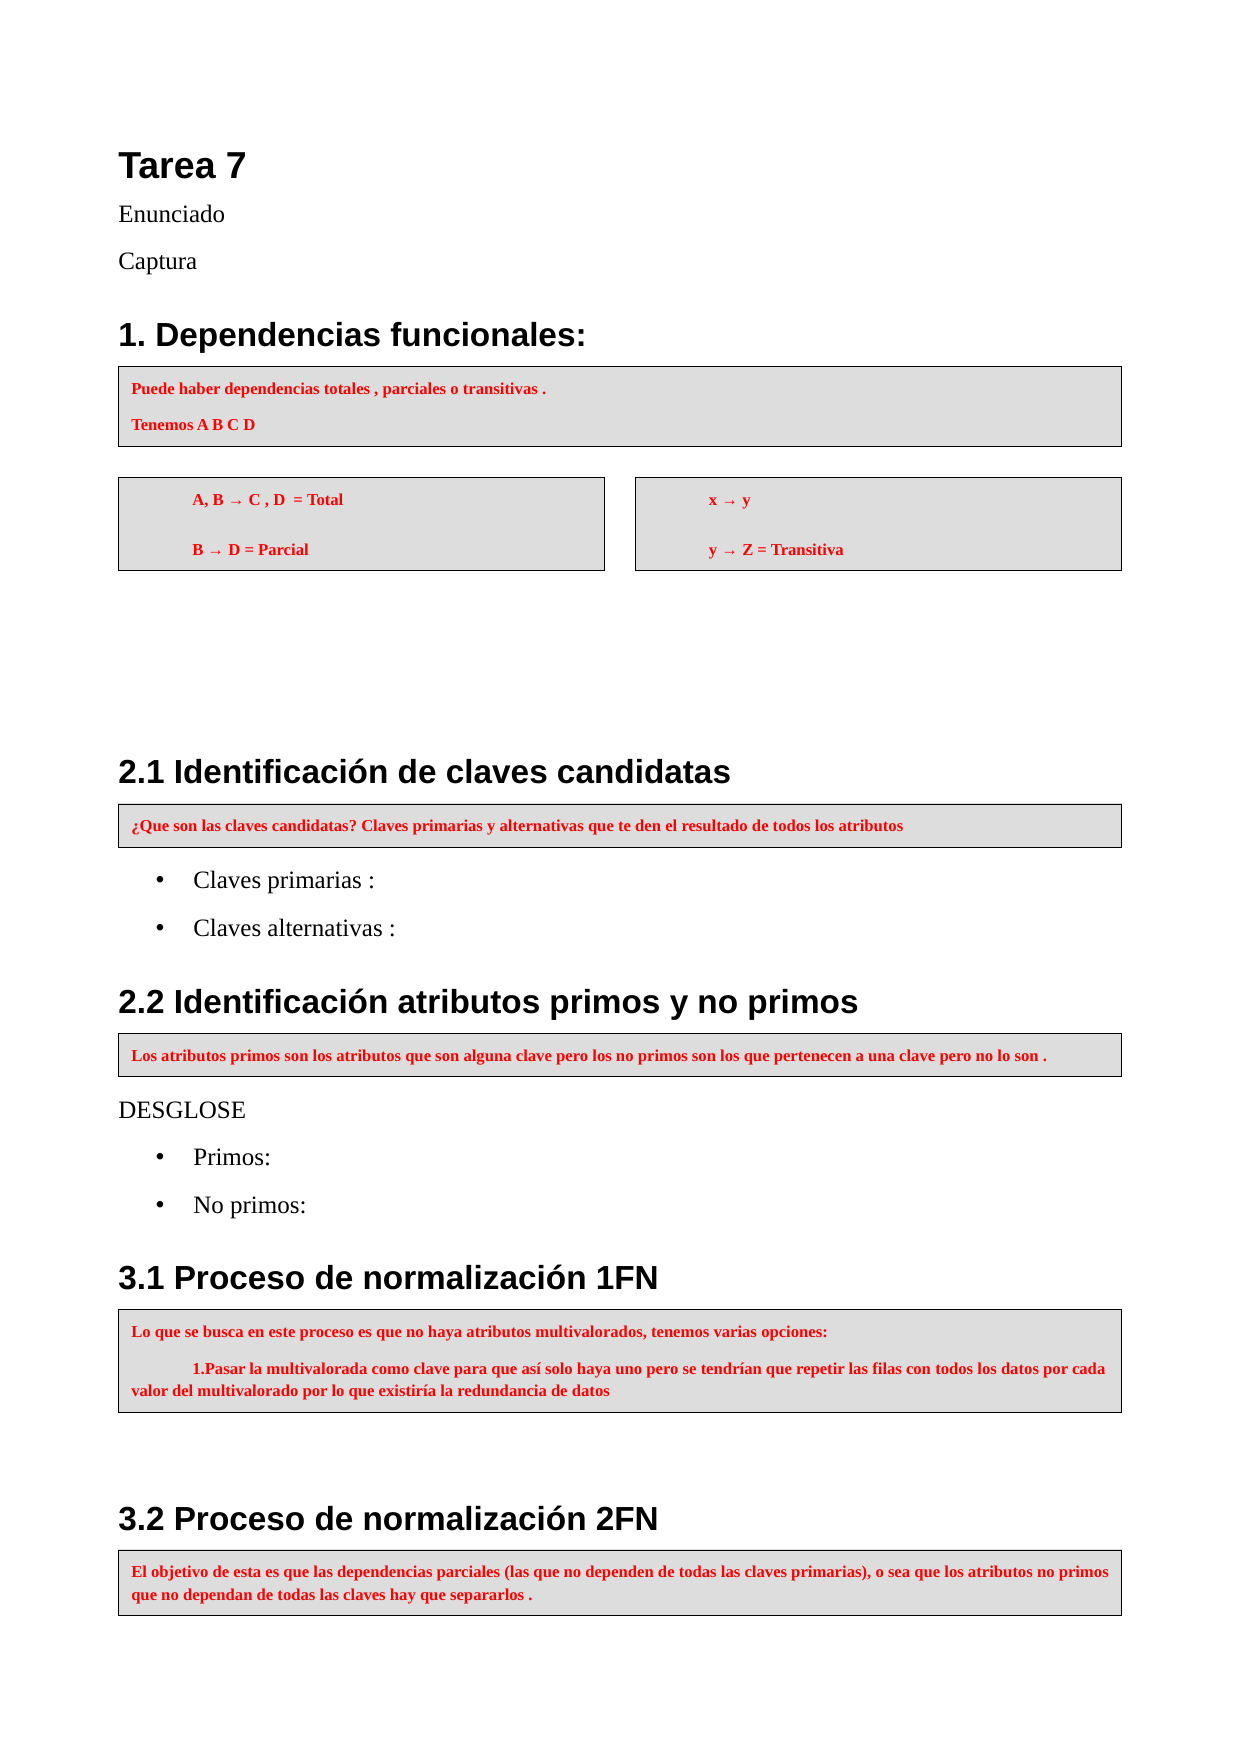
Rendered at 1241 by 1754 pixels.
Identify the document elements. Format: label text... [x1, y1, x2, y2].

text Lo que se busca en este proceso es que no haya atributos multivalorados, tenemos varias opciones: [119, 1310, 1121, 1341]
subtitle 3.2 Proceso de normalización 2FN [118, 1498, 1122, 1537]
list Claves alternativas : [156, 913, 1122, 942]
text B → D = Parcial [119, 527, 604, 570]
list Claves primarias : [156, 866, 1122, 894]
text El objetivo de esta es que las dependencias parciales (las que no dependen de todas las claves primarias), o sea que los atributos no primos que no dependan de todas las claves hay que separarlos . [119, 1551, 1121, 1615]
list Primos: [156, 1142, 1122, 1171]
text Captura [118, 246, 1122, 275]
text A, B → C , D = Total [119, 478, 604, 522]
subtitle 1. Dependencias funcionales: [118, 315, 1122, 353]
subtitle 3.1 Proceso de normalización 1FN [118, 1258, 1122, 1297]
text x → y [636, 478, 1121, 522]
text 1.Pasar la multivalorada como clave para que así solo haya uno pero se tendrían que repetir las filas con todos los datos por cada valor del multivalorado por lo que existiría la redundancia de datos [119, 1346, 1121, 1412]
text y → Z = Transitiva [636, 527, 1121, 570]
text Tenemos A B C D [119, 402, 1121, 446]
text ¿Que son las claves candidatas? Claves primarias y alternativas que te den el resultado de todos los atributos [119, 805, 1121, 847]
text Puede haber dependencias totales , parciales o transitivas . [119, 367, 1121, 398]
list No primos: [156, 1190, 1122, 1219]
subtitle Tarea 7 [118, 143, 1122, 186]
text Los atributos primos son los atributos que son alguna clave pero los no primos son los que pertenecen a una clave pero no lo son . [119, 1034, 1121, 1076]
text DESGLOSE [118, 1095, 1122, 1123]
text Enunciado [118, 199, 1122, 227]
subtitle 2.2 Identificación atributos primos y no primos [118, 982, 1122, 1020]
subtitle 2.1 Identificación de claves candidatas [118, 752, 1122, 791]
